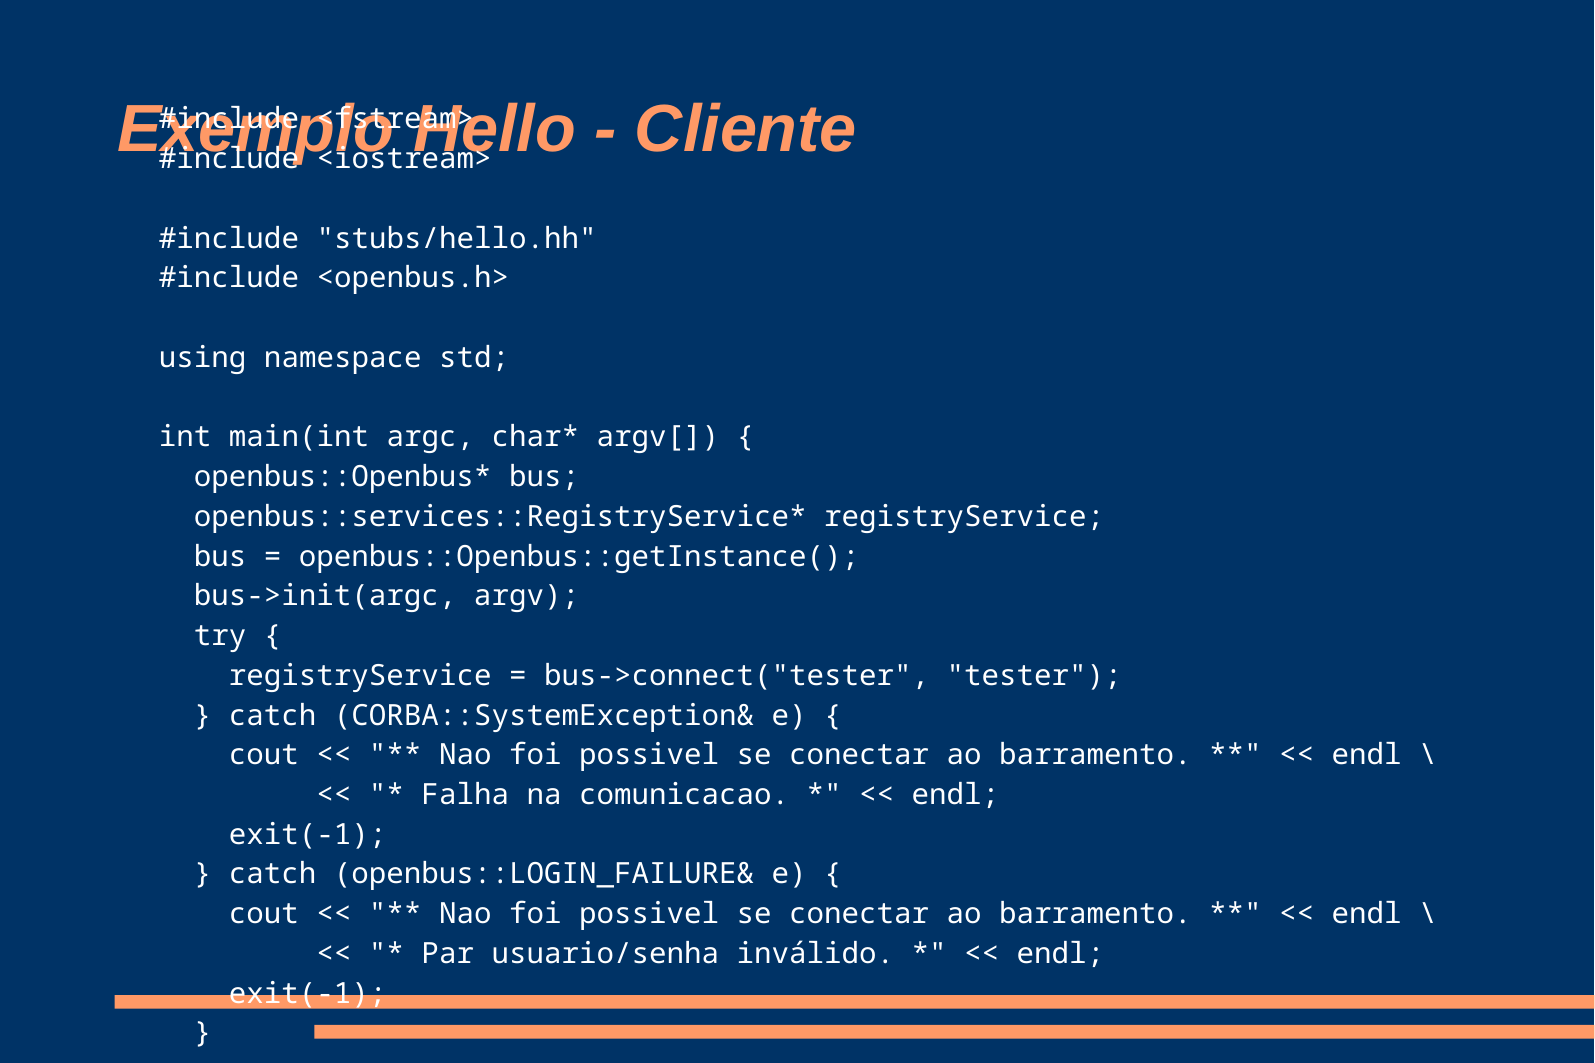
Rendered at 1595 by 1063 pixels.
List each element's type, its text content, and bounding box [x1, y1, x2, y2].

title Exemplo Hello - Cliente [117, 39, 1479, 218]
text_box #include <fstream> #include <iostream> #include "stubs/hello.hh" #include <openbus.h> using namespace std; int main(int argc, char* argv[]) { openbus::Openbus* bus; openbus::services::RegistryService* registryService; bus = openbus::Openbus::getInstance(); bus->init(argc, argv); try { registryService = bus->connect("tester", "tester"); } catch (CORBA::SystemException& e) { cout << "** Nao foi possivel se conectar ao barramento. **" << endl \ << "* Falha na comunicacao. *" << endl; exit(-1); } catch (openbus::LOGIN_FAILURE& e) { cout << "** Nao foi possivel se conectar ao barramento. **" << endl \ << "* Par usuario/senha inválido. *" << endl; exit(-1); } [150, 166, 1446, 983]
